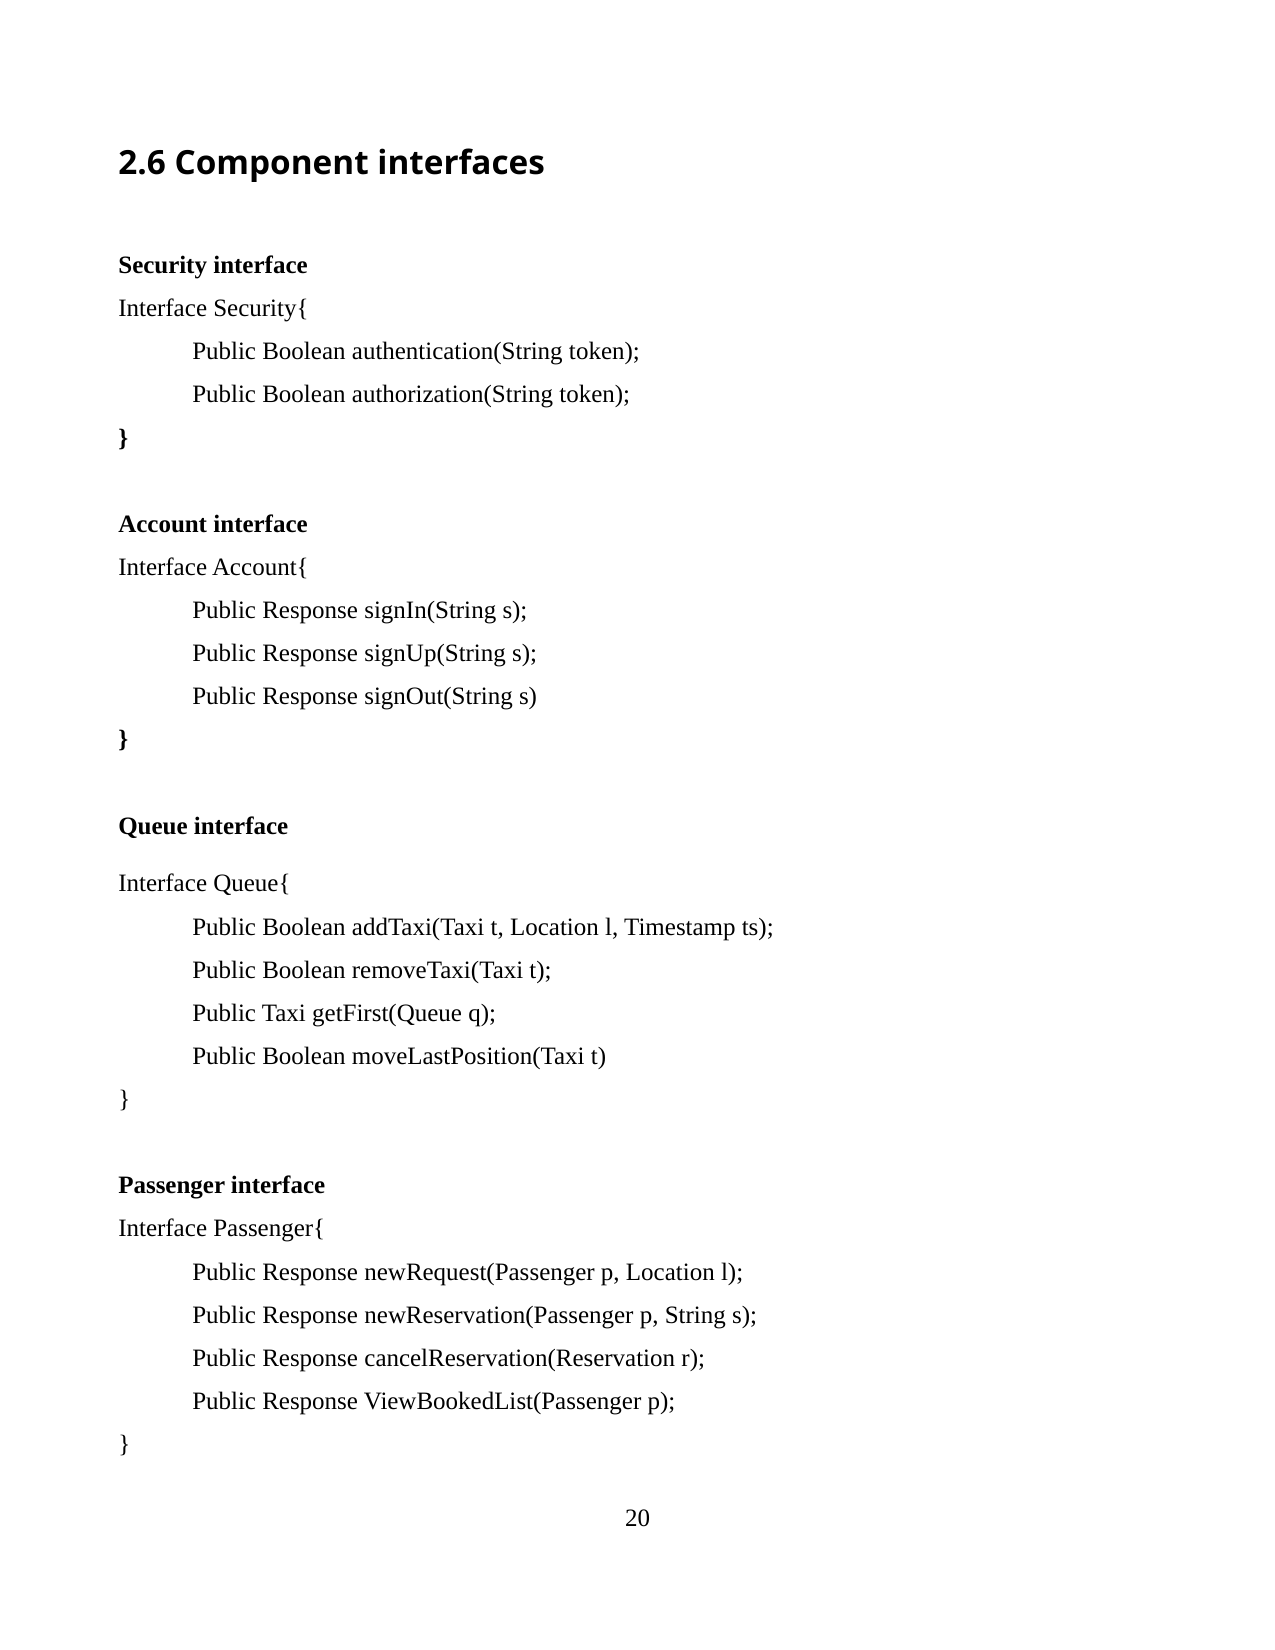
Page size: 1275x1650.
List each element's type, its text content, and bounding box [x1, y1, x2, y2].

text Public Response newRequest(Passenger p, Location l); [118, 1257, 1157, 1285]
text } [118, 1084, 1157, 1113]
text Interface Security{ [118, 293, 1157, 322]
text Interface Queue{ [118, 868, 1157, 897]
text Public Boolean authentication(String token); [118, 336, 1157, 365]
text Public Response cancelReservation(Reservation r); [118, 1343, 1157, 1372]
text Public Response signIn(String s); [118, 595, 1157, 624]
text Queue interface [118, 811, 1157, 839]
text Interface Passenger{ [118, 1213, 1157, 1242]
text Public Boolean moveLastPosition(Taxi t) [192, 1041, 1157, 1070]
text Public Boolean addTaxi(Taxi t, Location l, Timestamp ts); [118, 912, 1157, 940]
text Public Response signUp(String s); [118, 638, 1157, 667]
text } [118, 1429, 1157, 1458]
text Account interface [118, 509, 1157, 538]
text Security interface [118, 250, 1157, 279]
text Public Boolean authorization(String token); [118, 379, 1157, 408]
text Public Boolean removeTaxi(Taxi t); [118, 955, 1157, 983]
text Public Response ViewBookedList(Passenger p); [118, 1386, 1157, 1415]
text Public Response newReservation(Passenger p, String s); [118, 1300, 1157, 1328]
text Passenger interface [118, 1170, 1157, 1199]
text } [118, 724, 1157, 753]
text Public Taxi getFirst(Queue q); [192, 998, 1157, 1027]
text } [118, 423, 1157, 451]
subtitle 2.6 Component interfaces [118, 139, 1157, 184]
text Public Response signOut(String s) [118, 681, 1157, 710]
text Interface Account{ [118, 552, 1157, 581]
